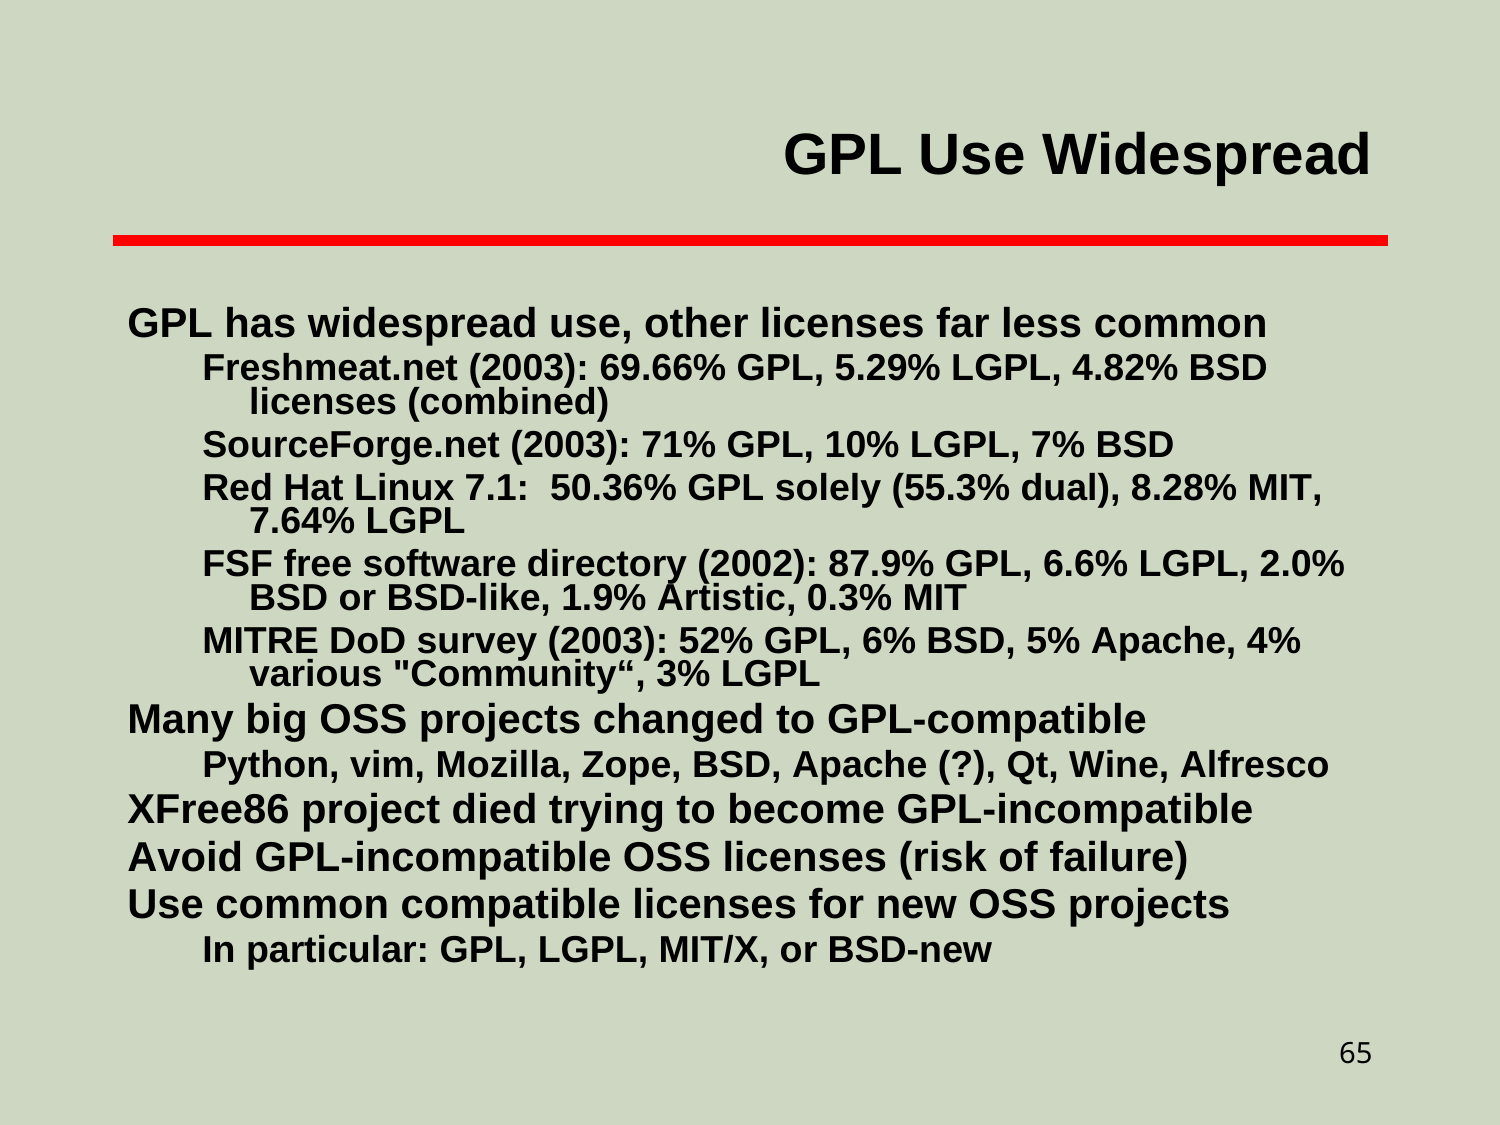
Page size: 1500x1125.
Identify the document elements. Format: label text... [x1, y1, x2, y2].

list GPL has widespread use, other licenses far less common Freshmeat.net (2003): 69.66% GPL, 5.29% LGPL, 4.82% BSD licenses (combined) SourceForge.net (2003): 71% GPL, 10% LGPL, 7% BSD Red Hat Linux 7.1: 50.36% GPL solely (55.3% dual), 8.28% MIT, 7.64% LGPL FSF free software directory (2002): 87.9% GPL, 6.6% LGPL, 2.0% BSD or BSD-like, 1.9% Artistic, 0.3% MIT MITRE DoD survey (2003): 52% GPL, 6% BSD, 5% Apache, 4% various "Community“, 3% LGPL Many big OSS projects changed to GPL-compatible Python, vim, Mozilla, Zope, BSD, Apache (?), Qt, Wine, Alfresco XFree86 project died trying to become GPL-incompatible Avoid GPL-incompatible OSS licenses (risk of failure) Use common compatible licenses for new OSS projects In particular: GPL, LGPL, MIT/X, or BSD-new [112, 299, 1388, 1065]
title GPL Use Widespread [337, 85, 1388, 224]
